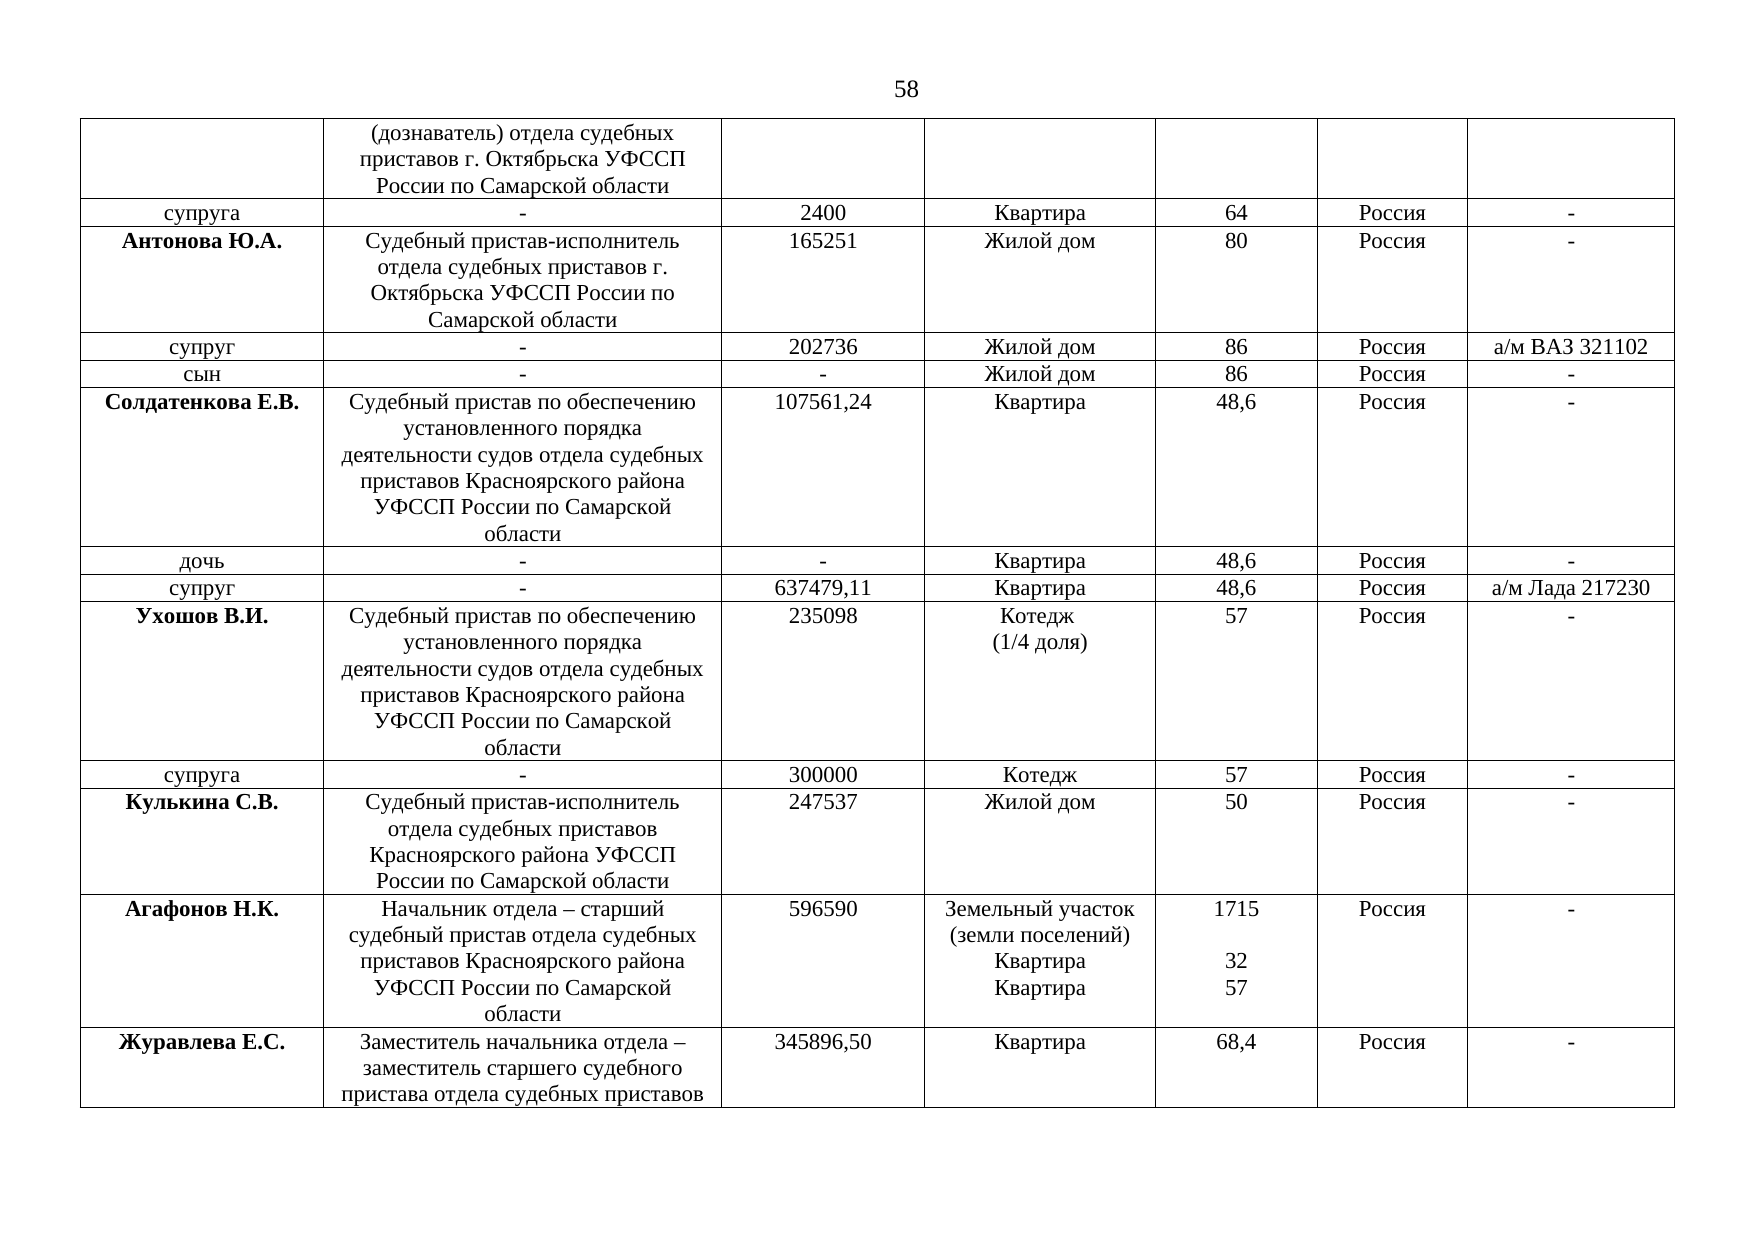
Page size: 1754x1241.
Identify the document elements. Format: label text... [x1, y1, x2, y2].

table_cell - [324, 575, 721, 601]
table_cell [1318, 119, 1467, 198]
table_cell Россия [1318, 575, 1467, 601]
table_cell 107561,24 [722, 388, 924, 546]
table_cell Котедж (1/4 доля) [925, 602, 1155, 760]
table_cell супруг [81, 575, 323, 601]
table_cell - [1468, 1028, 1674, 1107]
table_cell Жилой дом [925, 333, 1155, 359]
table_cell 57 [1156, 602, 1317, 760]
table_cell - [1468, 199, 1674, 226]
table_cell Россия [1318, 789, 1467, 894]
table_cell - [722, 547, 924, 573]
table_cell Судебный пристав-исполнитель отдела судебных приставов г. Октябрьска УФССП России по Самарской области [324, 227, 721, 332]
table_cell Жилой дом [925, 227, 1155, 332]
table_cell 50 [1156, 789, 1317, 894]
table_cell 48,6 [1156, 388, 1317, 546]
table_cell Земельный участок (земли поселений) Квартира Квартира [925, 895, 1155, 1027]
table_cell Квартира [925, 199, 1155, 226]
table_cell Квартира [925, 547, 1155, 573]
table_cell - [722, 361, 924, 387]
table_cell Квартира [925, 388, 1155, 546]
table_cell Заместитель начальника отдела – заместитель старшего судебного пристава отдела судебных приставов [324, 1028, 721, 1107]
table_cell 48,6 [1156, 575, 1317, 601]
table_cell 345896,50 [722, 1028, 924, 1107]
table_cell Россия [1318, 547, 1467, 573]
table_cell 596590 [722, 895, 924, 1027]
table_cell Журавлева Е.С. [81, 1028, 323, 1107]
table_cell (дознаватель) отдела судебных приставов г. Октябрьска УФССП России по Самарской области [324, 119, 721, 198]
table_cell Кулькина С.В. [81, 789, 323, 894]
table_cell [722, 119, 924, 198]
table_cell 86 [1156, 333, 1317, 359]
table_cell - [324, 361, 721, 387]
table_cell 247537 [722, 789, 924, 894]
table_cell Россия [1318, 761, 1467, 787]
table_cell Россия [1318, 333, 1467, 359]
table_cell Судебный пристав по обеспечению установленного порядка деятельности судов отдела судебных приставов Красноярского района УФССП России по Самарской области [324, 388, 721, 546]
table_cell 637479,11 [722, 575, 924, 601]
table_cell 235098 [722, 602, 924, 760]
table_cell [81, 119, 323, 198]
table_cell 202736 [722, 333, 924, 359]
table_cell Солдатенкова Е.В. [81, 388, 323, 546]
table_cell а/м ВАЗ 321102 [1468, 333, 1674, 359]
table_cell супруг [81, 333, 323, 359]
table_cell Начальник отдела – старший судебный пристав отдела судебных приставов Красноярского района УФССП России по Самарской области [324, 895, 721, 1027]
table_cell - [324, 199, 721, 226]
table_cell Судебный пристав-исполнитель отдела судебных приставов Красноярского района УФССП России по Самарской области [324, 789, 721, 894]
table_cell - [324, 547, 721, 573]
table_cell Агафонов Н.К. [81, 895, 323, 1027]
table_cell а/м Лада 217230 [1468, 575, 1674, 601]
table_cell Россия [1318, 1028, 1467, 1107]
table_cell 68,4 [1156, 1028, 1317, 1107]
table_cell - [1468, 227, 1674, 332]
table_cell Россия [1318, 361, 1467, 387]
table_cell 48,6 [1156, 547, 1317, 573]
table_cell 300000 [722, 761, 924, 787]
table_cell супруга [81, 199, 323, 226]
table_cell 2400 [722, 199, 924, 226]
table_cell дочь [81, 547, 323, 573]
table_cell 1715 32 57 [1156, 895, 1317, 1027]
table_cell 80 [1156, 227, 1317, 332]
table_cell - [1468, 789, 1674, 894]
table_cell Ухошов В.И. [81, 602, 323, 760]
table_cell - [324, 333, 721, 359]
table_cell Россия [1318, 388, 1467, 546]
table_cell Россия [1318, 199, 1467, 226]
table_cell Судебный пристав по обеспечению установленного порядка деятельности судов отдела судебных приставов Красноярского района УФССП России по Самарской области [324, 602, 721, 760]
table_cell - [1468, 388, 1674, 546]
table_cell 57 [1156, 761, 1317, 787]
table_cell Жилой дом [925, 789, 1155, 894]
table_cell Жилой дом [925, 361, 1155, 387]
table_cell 64 [1156, 199, 1317, 226]
table_cell Антонова Ю.А. [81, 227, 323, 332]
table_cell сын [81, 361, 323, 387]
table_cell супруга [81, 761, 323, 787]
table_cell Россия [1318, 602, 1467, 760]
table_cell - [1468, 547, 1674, 573]
table_cell - [1468, 761, 1674, 787]
table_cell Россия [1318, 227, 1467, 332]
table_cell - [324, 761, 721, 787]
table_cell 86 [1156, 361, 1317, 387]
table_cell - [1468, 119, 1674, 198]
table_cell Квартира [925, 575, 1155, 601]
table_cell Россия [1318, 895, 1467, 1027]
table_cell 165251 [722, 227, 924, 332]
table_cell [1156, 119, 1317, 198]
table_cell Котедж [925, 761, 1155, 787]
table_cell - [1468, 361, 1674, 387]
table_cell Квартира [925, 1028, 1155, 1107]
table_cell [925, 119, 1155, 198]
table_cell - [1468, 602, 1674, 760]
table_cell - [1468, 895, 1674, 1027]
